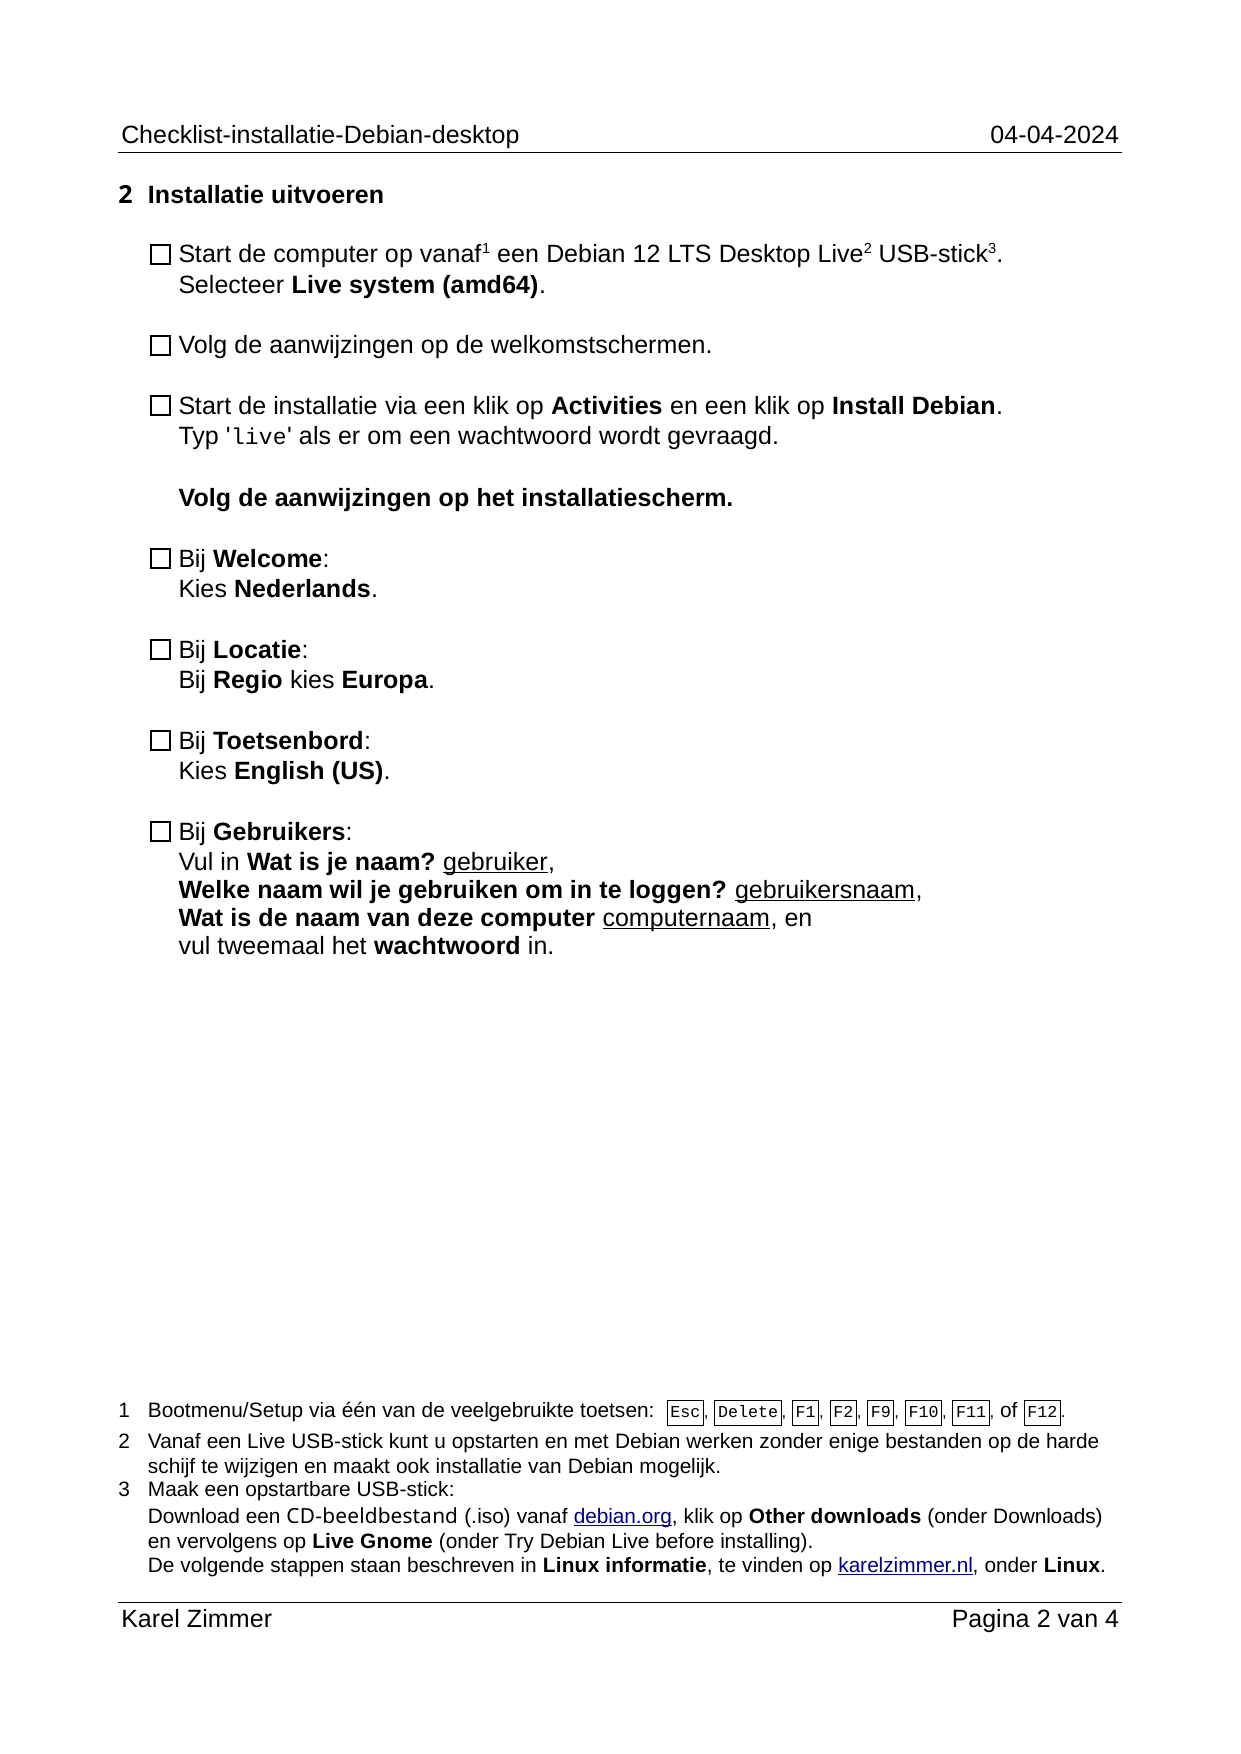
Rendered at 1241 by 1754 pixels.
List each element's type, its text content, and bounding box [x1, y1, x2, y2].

table_cell Selecteer Live system (amd64). [177, 269, 1122, 300]
table_cell [118, 453, 142, 483]
table_cell [177, 514, 1122, 544]
table_cell [118, 726, 142, 756]
table_cell Start de installatie via een klik op Activities en een klik op Install Debian. [177, 391, 1122, 421]
table_cell [118, 604, 142, 635]
table_cell [142, 574, 177, 604]
table_cell Kies Nederlands. [177, 574, 1122, 604]
table_cell [118, 391, 142, 421]
table_cell [118, 360, 142, 391]
table_cell [142, 453, 177, 483]
table_cell [142, 391, 177, 421]
table_header Start de computer op vanaf een Debian 12 LTS Desktop Live USB-stick. [177, 239, 1122, 269]
table_cell Bij Regio kies Europa. [177, 665, 1122, 695]
table_cell [142, 421, 177, 453]
table_cell [142, 847, 177, 961]
table_cell [118, 817, 142, 847]
table_cell Bij Locatie: [177, 635, 1122, 665]
table_header [118, 239, 142, 269]
table_cell [142, 483, 177, 513]
table_cell [142, 695, 177, 726]
table_cell [142, 817, 177, 847]
table_cell [142, 514, 177, 544]
table_cell [142, 360, 177, 391]
table_cell [177, 786, 1122, 817]
table_cell [118, 635, 142, 665]
table_cell [118, 695, 142, 726]
table_cell [118, 756, 142, 786]
table_cell [118, 574, 142, 604]
table_cell [142, 330, 177, 360]
table_cell [177, 300, 1122, 330]
table_cell Vul in Wat is je naam? gebruiker, Welke naam wil je gebruiken om in te loggen? gebruikersnaam, Wat is de naam van deze computer computernaam, en vul tweemaal het wachtwoord in. [177, 847, 1122, 961]
table_header [142, 239, 177, 269]
table_cell [142, 269, 177, 300]
table_cell [118, 544, 142, 574]
table_cell [118, 786, 142, 817]
table_cell Bij Welcome: [177, 544, 1122, 574]
table_cell [118, 514, 142, 544]
table_cell [177, 360, 1122, 391]
table_cell [177, 453, 1122, 483]
list Installatie uitvoeren [118, 177, 1122, 211]
table_cell [118, 665, 142, 695]
table_cell Kies English (US). [177, 756, 1122, 786]
table_cell Bij Toetsenbord: [177, 726, 1122, 756]
table_cell [118, 421, 142, 453]
table_cell [142, 635, 177, 665]
table_cell Volg de aanwijzingen op de welkomstschermen. [177, 330, 1122, 360]
table_cell [142, 726, 177, 756]
table_cell [142, 665, 177, 695]
table_cell [118, 330, 142, 360]
table_cell Typ 'live' als er om een wachtwoord wordt gevraagd. [177, 421, 1122, 453]
table_cell [118, 269, 142, 300]
table_cell [118, 483, 142, 513]
table_cell Volg de aanwijzingen op het installatiescherm. [177, 483, 1122, 513]
table_cell [142, 300, 177, 330]
table_cell [177, 695, 1122, 726]
table_cell [142, 544, 177, 574]
table_cell [142, 604, 177, 635]
table_cell [142, 756, 177, 786]
table_cell [142, 786, 177, 817]
table_cell [118, 847, 142, 961]
table_cell Bij Gebruikers: [177, 817, 1122, 847]
table_cell [118, 300, 142, 330]
table_cell [177, 604, 1122, 635]
